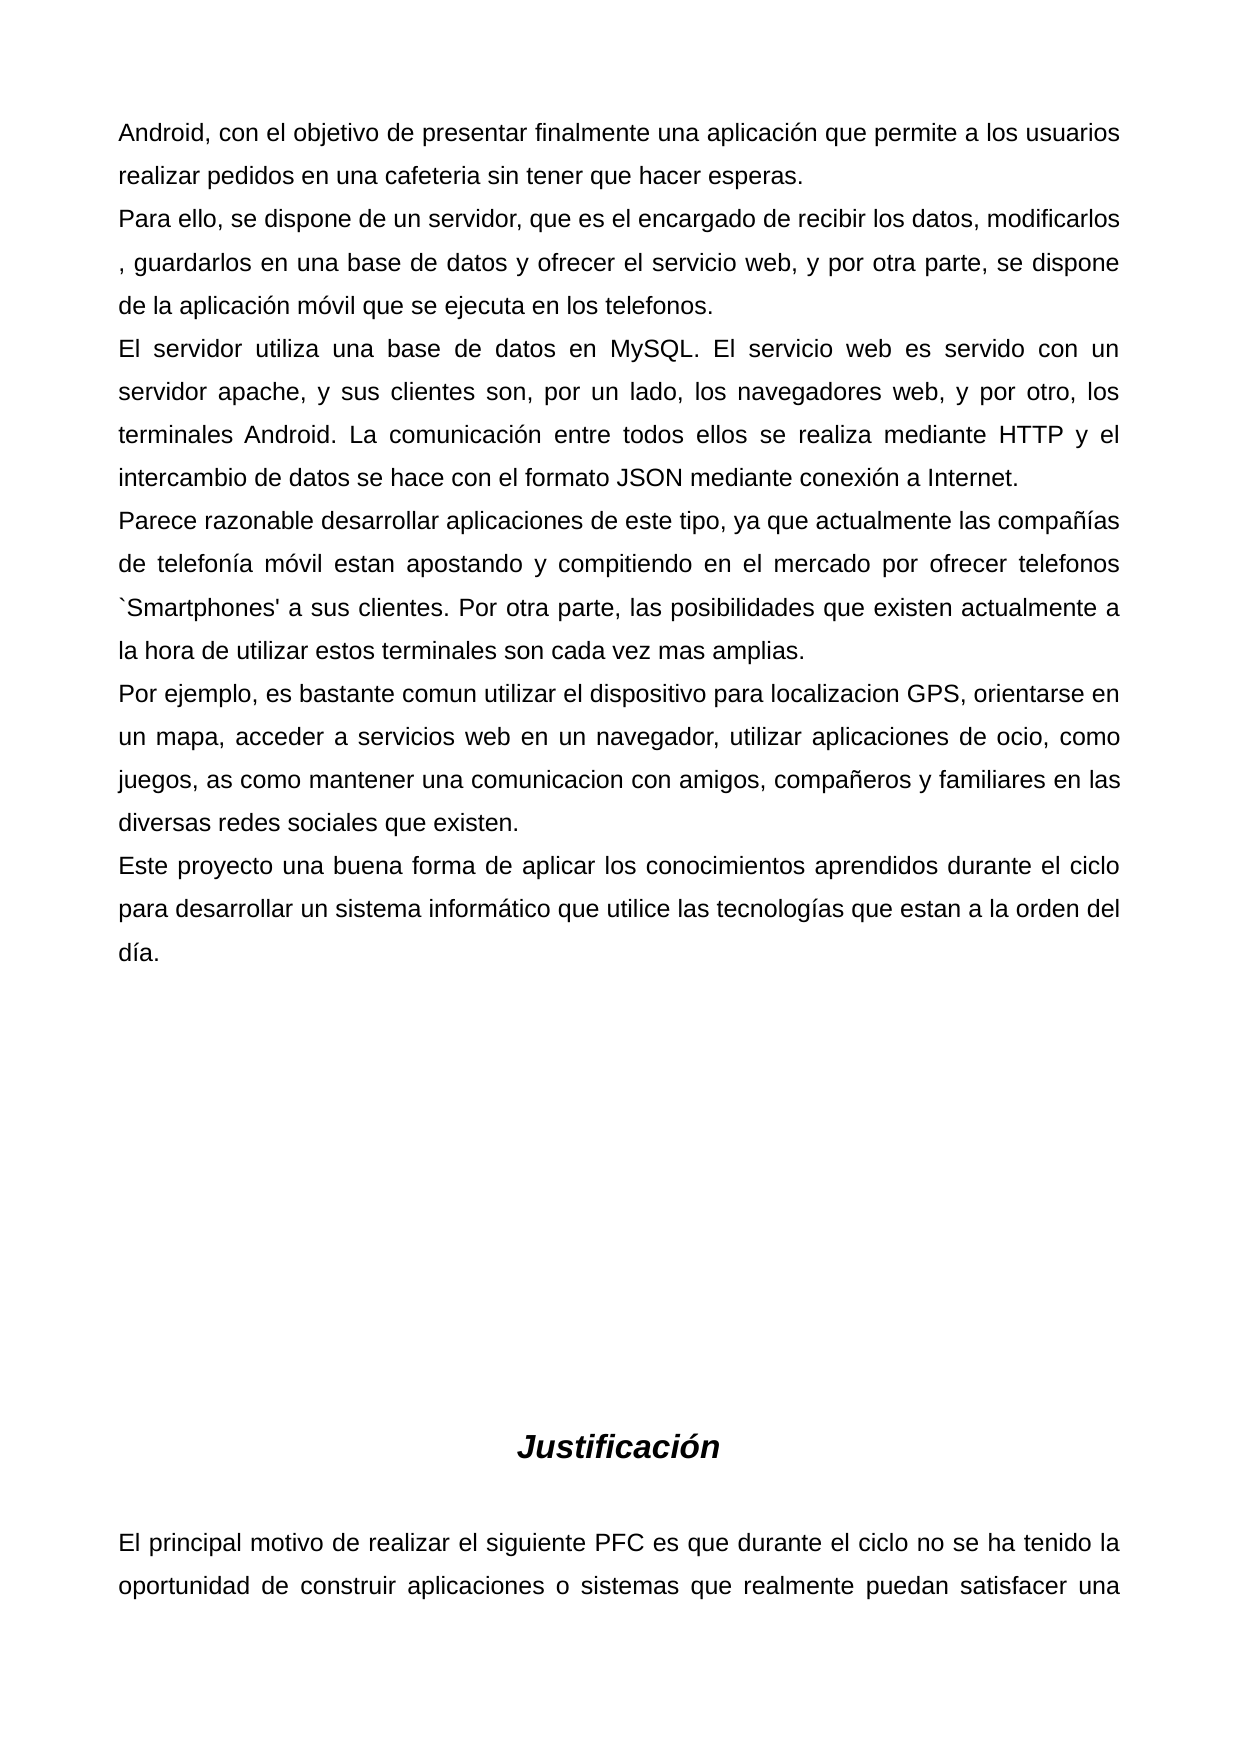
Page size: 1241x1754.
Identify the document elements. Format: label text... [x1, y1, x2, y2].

text Este proyecto una buena forma de aplicar los conocimientos aprendidos durante el ciclo para desarrollar un sistema informático que utilice las tecnologías que estan a la orden del día. [118, 851, 1122, 966]
text Justificación [118, 1427, 1122, 1466]
text Por ejemplo, es bastante comun utilizar el dispositivo para localizacion GPS, orientarse en un mapa, acceder a servicios web en un navegador, utilizar aplicaciones de ocio, como juegos, as como mantener una comunicacion con amigos, compañeros y familiares en las diversas redes sociales que existen. [118, 679, 1122, 837]
text Para ello, se dispone de un servidor, que es el encargado de recibir los datos, modificarlos , guardarlos en una base de datos y ofrecer el servicio web, y por otra parte, se dispone de la aplicación móvil que se ejecuta en los telefonos. [118, 204, 1122, 319]
text Parece razonable desarrollar aplicaciones de este tipo, ya que actualmente las compañías de telefonía móvil estan apostando y compitiendo en el mercado por ofrecer telefonos `Smartphones' a sus clientes. Por otra parte, las posibilidades que existen actualmente a la hora de utilizar estos terminales son cada vez mas amplias. [118, 506, 1122, 664]
text El principal motivo de realizar el siguiente PFC es que durante el ciclo no se ha tenido la oportunidad de construir aplicaciones o sistemas que realmente puedan satisfacer una [118, 1528, 1122, 1600]
text El servidor utiliza una base de datos en MySQL. El servicio web es servido con un servidor apache, y sus clientes son, por un lado, los navegadores web, y por otro, los terminales Android. La comunicación entre todos ellos se realiza mediante HTTP y el intercambio de datos se hace con el formato JSON mediante conexión a Internet. [118, 334, 1122, 492]
text Android, con el objetivo de presentar finalmente una aplicación que permite a los usuarios realizar pedidos en una cafeteria sin tener que hacer esperas. [118, 118, 1122, 190]
